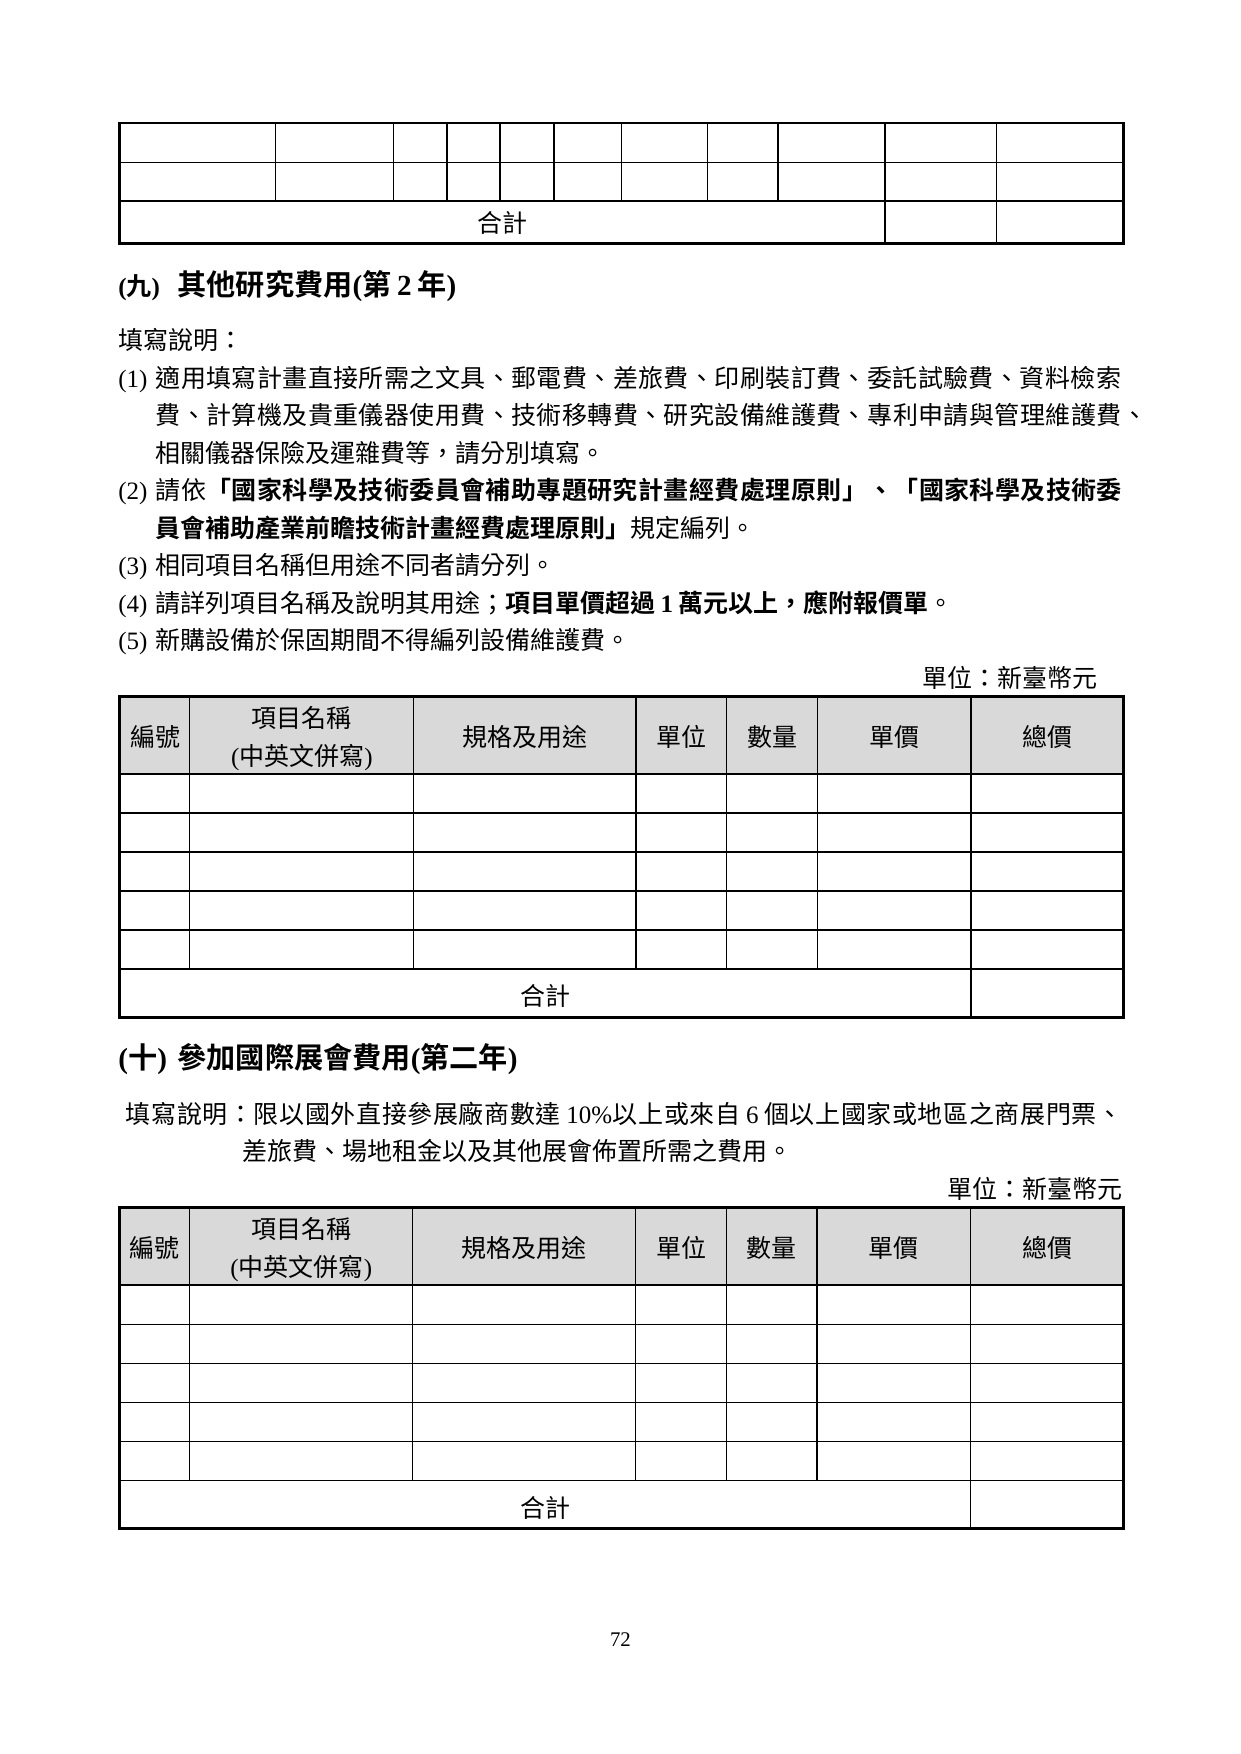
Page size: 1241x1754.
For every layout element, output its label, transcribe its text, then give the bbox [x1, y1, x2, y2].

table_cell [190, 1364, 412, 1402]
table_cell [413, 1442, 635, 1480]
table_cell [971, 1481, 1122, 1527]
table_cell [413, 1403, 635, 1441]
list 其他研究費用(第2年) [118, 245, 1122, 320]
table_cell [121, 1286, 189, 1323]
table_cell [727, 892, 817, 929]
table_cell [190, 931, 413, 968]
list 新購設備於保固期間不得編列設備維護費。 [118, 620, 1122, 657]
table_header 單位 [636, 1209, 726, 1284]
table_cell [727, 1364, 816, 1402]
table_cell [818, 1403, 970, 1441]
table_cell [636, 1442, 726, 1480]
table_cell [448, 163, 499, 200]
table_cell [121, 124, 275, 161]
table_cell [190, 1403, 412, 1441]
table_cell [413, 1325, 635, 1362]
table_cell [190, 814, 413, 851]
table_cell [997, 202, 1122, 242]
table_cell [190, 1325, 412, 1362]
table_cell [121, 931, 189, 968]
table_cell [997, 124, 1122, 161]
table_cell [121, 853, 189, 890]
table_cell [121, 1442, 189, 1480]
table_cell [276, 124, 393, 161]
table_cell [971, 1364, 1122, 1402]
table_cell [727, 814, 817, 851]
table_cell [818, 1442, 970, 1480]
table_cell [727, 1442, 816, 1480]
table_cell [971, 1325, 1122, 1362]
list 請詳列項目名稱及說明其用途；項目單價超過1萬元以上，應附報價單。 [118, 582, 1122, 620]
table_cell [121, 163, 275, 200]
table_cell [637, 775, 726, 812]
table_header 數量 [727, 1209, 816, 1284]
table_header 編號 [121, 1209, 189, 1284]
table_cell [779, 163, 884, 200]
table_cell [971, 1286, 1122, 1323]
table_cell [121, 814, 189, 851]
table_cell [414, 892, 635, 929]
table_cell [637, 853, 726, 890]
table_cell [727, 853, 817, 890]
table_cell [448, 124, 499, 161]
table_cell [413, 1364, 635, 1402]
table_cell [394, 124, 446, 161]
table_cell [622, 163, 707, 200]
table_cell [414, 775, 635, 812]
table_cell [818, 1286, 970, 1323]
list 適用填寫計畫直接所需之文具、郵電費、差旅費、印刷裝訂費、委託試驗費、資料檢索費、計算機及貴重儀器使用費、技術移轉費、研究設備維護費、專利申請與管理維護費、相關儀器保險及運雜費等，請分別填寫。 [118, 357, 1122, 470]
text 單位：新臺幣元 [118, 1169, 1122, 1206]
table_cell [414, 931, 635, 968]
table_cell [555, 163, 621, 200]
text 填寫說明：限以國外直接參展廠商數達10%以上或來自6個以上國家或地區之商展門票、差旅費、場地租金以及其他展會佈置所需之費用。 [126, 1094, 1122, 1169]
table_cell [818, 892, 970, 929]
table_header 總價 [971, 1209, 1122, 1284]
table_cell [637, 892, 726, 929]
table_header 編號 [121, 698, 189, 773]
table_header 總價 [972, 698, 1122, 773]
list 單位：新臺幣元 [248, 657, 1097, 695]
table_cell [394, 163, 446, 200]
table_cell [818, 1325, 970, 1362]
table_cell [276, 163, 393, 200]
table_cell [997, 163, 1122, 200]
table_cell [708, 163, 777, 200]
table_cell [190, 892, 413, 929]
table_cell [190, 1286, 412, 1323]
table_cell [727, 1403, 816, 1441]
table_cell 合計 [121, 202, 884, 242]
table_cell [190, 853, 413, 890]
table_cell [727, 775, 817, 812]
table_header 單價 [818, 698, 970, 773]
table_cell [886, 163, 996, 200]
table_cell [636, 1286, 726, 1323]
table_cell [121, 1403, 189, 1441]
table_cell [818, 775, 970, 812]
table_cell [818, 853, 970, 890]
list 相同項目名稱但用途不同者請分列。 [118, 545, 1122, 582]
table_cell [555, 124, 621, 161]
table_cell [190, 775, 413, 812]
table_cell [637, 931, 726, 968]
table_cell [971, 1442, 1122, 1480]
table_cell [972, 931, 1122, 968]
table_cell [972, 775, 1122, 812]
table_cell [727, 1325, 816, 1362]
table_cell [779, 124, 884, 161]
table_header 單位 [637, 698, 726, 773]
list 參加國際展會費用(第二年) [118, 1019, 1122, 1094]
table_cell [727, 931, 817, 968]
table_cell [121, 775, 189, 812]
table_header 數量 [727, 698, 817, 773]
table_cell [121, 1364, 189, 1402]
table_cell [818, 814, 970, 851]
table_cell [886, 124, 996, 161]
table_cell [622, 124, 707, 161]
text 填寫說明： [118, 320, 1122, 357]
table_cell [636, 1403, 726, 1441]
table_cell [414, 853, 635, 890]
table_cell [190, 1442, 412, 1480]
table_header 項目名稱 (中英文併寫) [190, 698, 413, 773]
table_cell [637, 814, 726, 851]
list 請依「國家科學及技術委員會補助專題研究計畫經費處理原則」、「國家科學及技術委員會補助產業前瞻技術計畫經費處理原則」規定編列。 [118, 470, 1122, 545]
table_cell [818, 931, 970, 968]
table_cell 合計 [121, 1481, 970, 1527]
table_cell [972, 853, 1122, 890]
table_cell [414, 814, 635, 851]
table_cell [972, 814, 1122, 851]
table_cell [121, 1325, 189, 1362]
table_cell [121, 892, 189, 929]
table_cell [818, 1364, 970, 1402]
table_cell [636, 1364, 726, 1402]
table_cell [971, 1403, 1122, 1441]
table_cell [727, 1286, 816, 1323]
table_cell [501, 124, 553, 161]
table_cell [708, 124, 777, 161]
table_cell [886, 202, 996, 242]
table_cell [972, 970, 1122, 1016]
table_header 規格及用途 [414, 698, 635, 773]
table_cell [501, 163, 553, 200]
table_header 項目名稱 (中英文併寫) [190, 1209, 412, 1284]
table_header 單價 [818, 1209, 970, 1284]
table_cell 合計 [121, 970, 970, 1016]
table_header 規格及用途 [413, 1209, 635, 1284]
table_cell [636, 1325, 726, 1362]
table_cell [413, 1286, 635, 1323]
table_cell [972, 892, 1122, 929]
